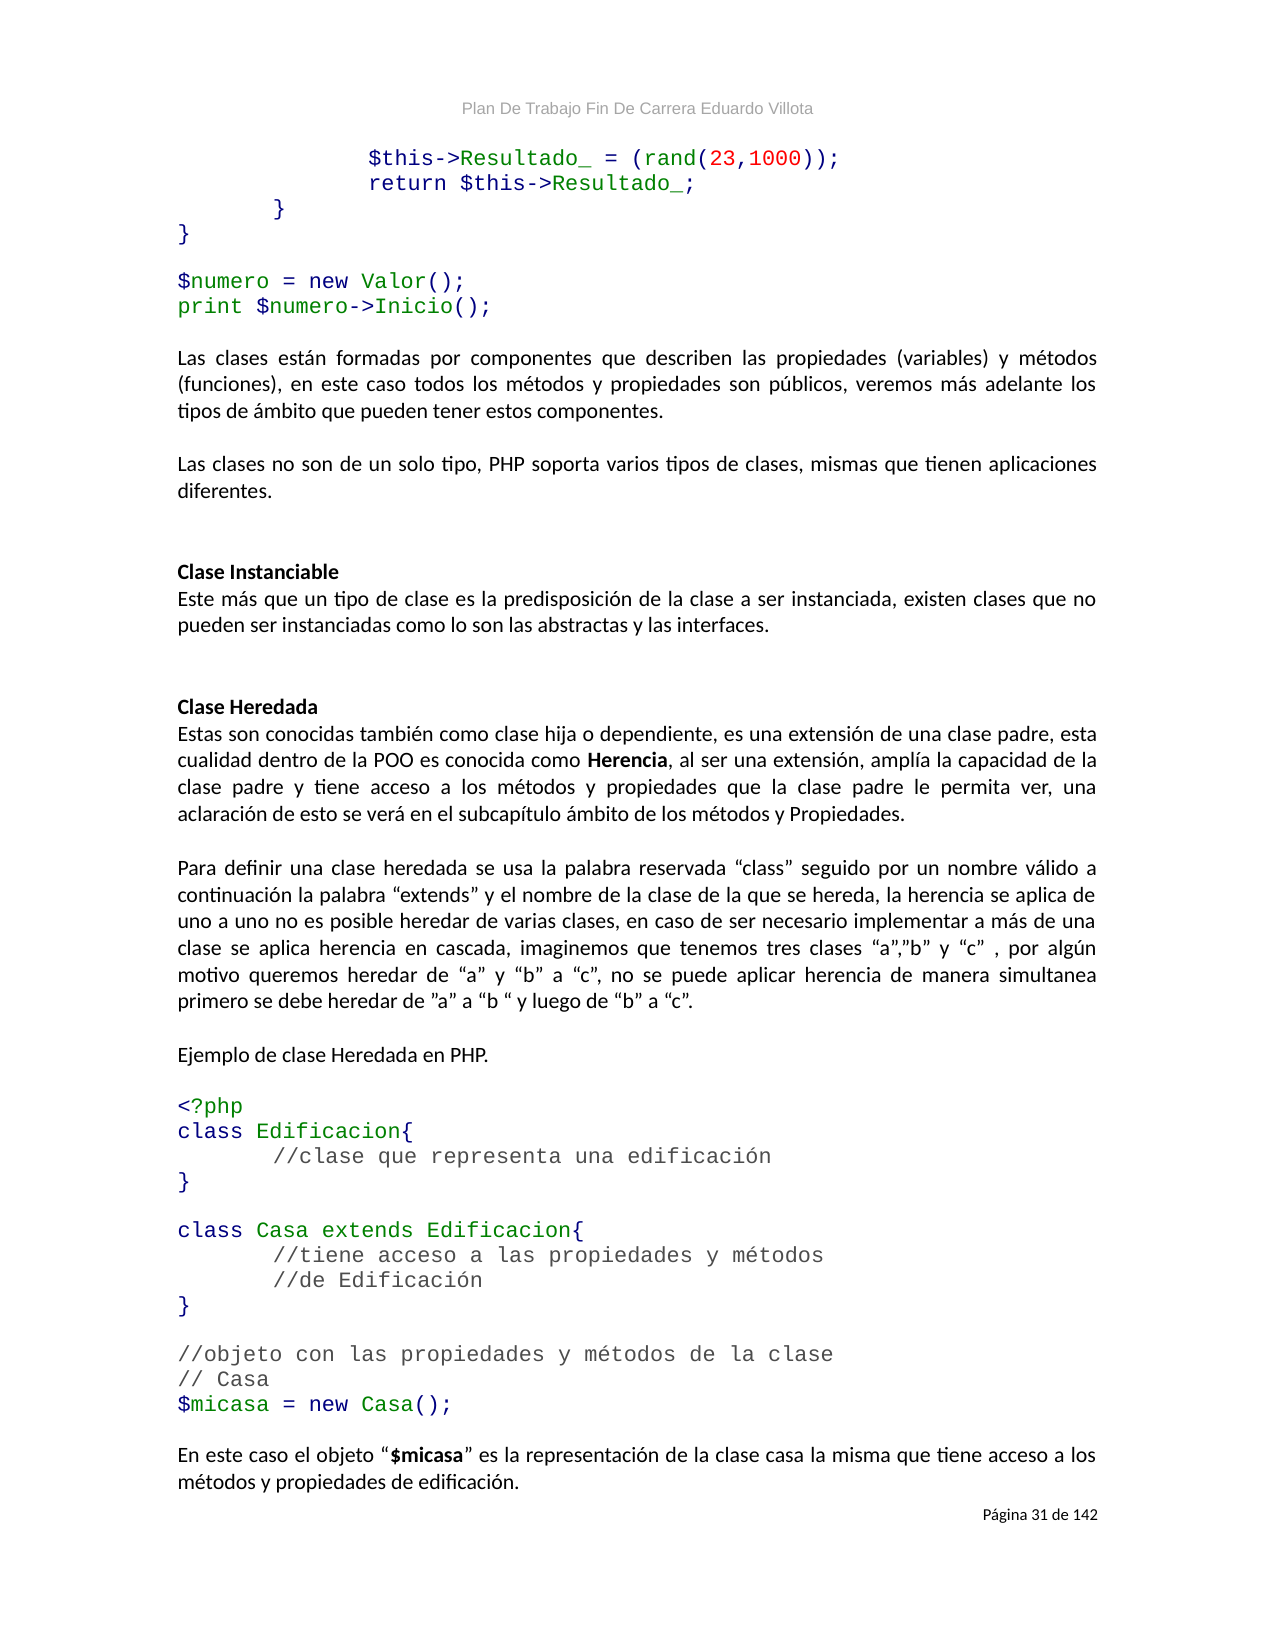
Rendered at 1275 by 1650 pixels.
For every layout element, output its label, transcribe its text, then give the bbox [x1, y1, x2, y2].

text class Casa extends Edificacion{ [177, 1220, 1098, 1244]
text Estas son conocidas también como clase hija o dependiente, es una extensión de una clase padre, esta cualidad dentro de la POO es conocida como Herencia, al ser una extensión, amplía la capacidad de la clase padre y tiene acceso a los métodos y propiedades que la clase padre le permita ver, una aclaración de esto se verá en el subcapítulo ámbito de los métodos y Propiedades. [177, 720, 1098, 826]
text class Edificacion{ [177, 1121, 1098, 1145]
text } [177, 1170, 1098, 1195]
text return $this->Resultado_; [177, 172, 1098, 197]
text //de Edificación [177, 1269, 1098, 1294]
text } [177, 1294, 1098, 1319]
text $this->Resultado_ = (rand(23,1000)); [177, 148, 1098, 172]
text Para definir una clase heredada se usa la palabra reservada “class” seguido por un nombre válido a continuación la palabra “extends” y el nombre de la clase de la que se hereda, la herencia se aplica de uno a uno no es posible heredar de varias clases, en caso de ser necesario implementar a más de una clase se aplica herencia en cascada, imaginemos que tenemos tres clases “a”,”b” y “c” , por algún motivo queremos heredar de “a” y “b” a “c”, no se puede aplicar herencia de manera simultanea primero se debe heredar de ”a” a “b “ y luego de “b” a “c”. [177, 854, 1098, 1014]
text En este caso el objeto “$micasa” es la representación de la clase casa la misma que tiene acceso a los métodos y propiedades de edificación. [177, 1442, 1098, 1495]
text print $numero->Inicio(); [177, 295, 1098, 320]
text Las clases están formadas por componentes que describen las propiedades (variables) y métodos (funciones), en este caso todos los métodos y propiedades son públicos, veremos más adelante los tipos de ámbito que pueden tener estos componentes. [177, 344, 1098, 424]
text } [177, 197, 1098, 222]
text Ejemplo de clase Heredada en PHP. [177, 1041, 1098, 1068]
text //objeto con las propiedades y métodos de la clase [177, 1344, 1098, 1368]
text } [177, 222, 1098, 247]
text //tiene acceso a las propiedades y métodos [177, 1244, 1098, 1269]
text $numero = new Valor(); [177, 270, 1098, 295]
text Este más que un tipo de clase es la predisposición de la clase a ser instanciada, existen clases que no pueden ser instanciadas como lo son las abstractas y las interfaces. [177, 585, 1098, 638]
text <?php [177, 1096, 1098, 1121]
text Clase Heredada [177, 693, 1098, 720]
text //clase que representa una edificación [177, 1145, 1098, 1170]
text // Casa [177, 1368, 1098, 1393]
text Las clases no son de un solo tipo, PHP soporta varios tipos de clases, mismas que tienen aplicaciones diferentes. [177, 450, 1098, 504]
text Clase Instanciable [177, 558, 1098, 585]
text $micasa = new Casa(); [177, 1393, 1098, 1418]
